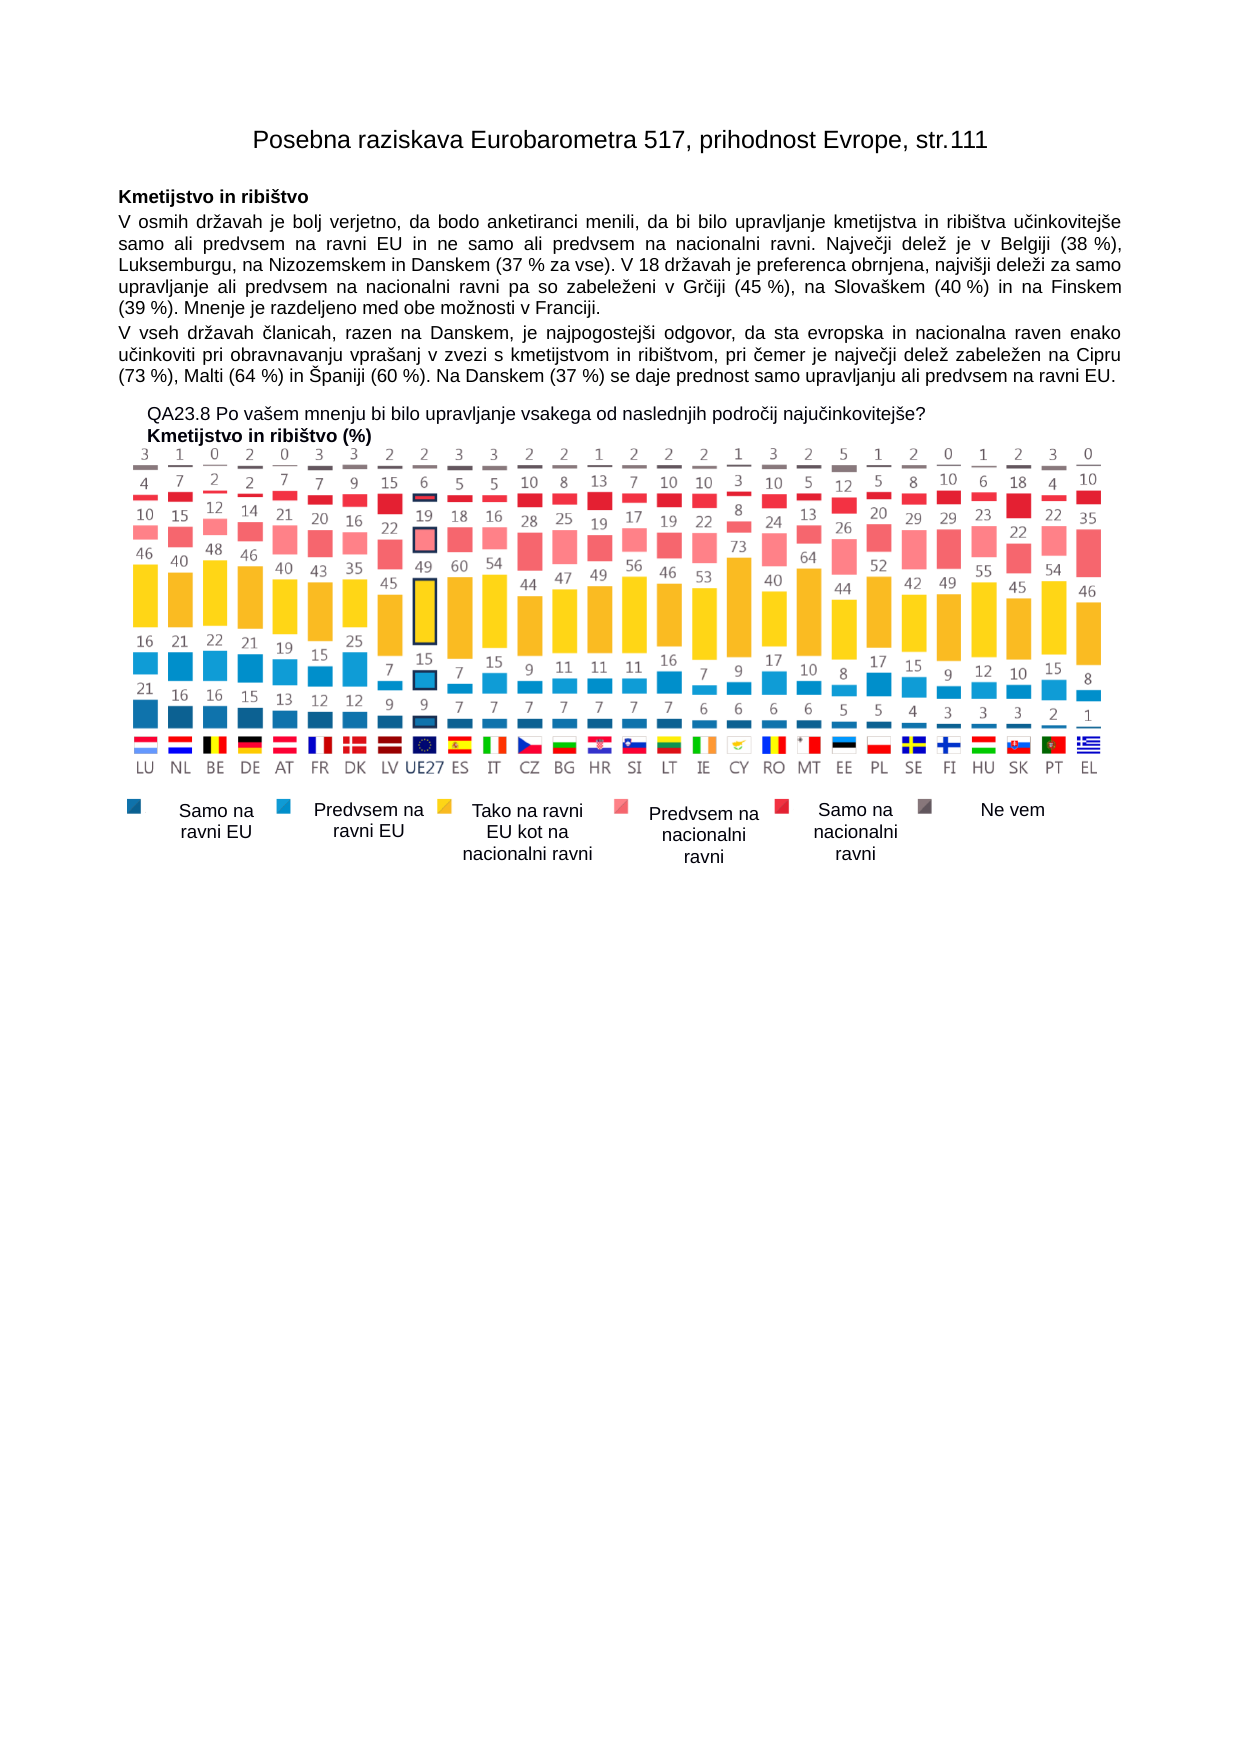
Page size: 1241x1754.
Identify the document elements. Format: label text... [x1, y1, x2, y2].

text V vseh državah članicah, razen na Danskem, je najpogostejši odgovor, da sta evropska in nacionalna raven enako učinkoviti pri obravnavanju vprašanj v zvezi s kmetijstvom in ribištvom, pri čemer je največji delež zabeležen na Cipru (73 %), Malti (64 %) in Španiji (60 %). Na Danskem (37 %) se daje prednost samo upravljanju ali predvsem na ravni EU. [118, 322, 1122, 387]
picture [119, 783, 933, 835]
text V osmih državah je bolj verjetno, da bodo anketiranci menili, da bi bilo upravljanje kmetijstva in ribištva učinkovitejše samo ali predvsem na ravni EU in ne samo ali predvsem na nacionalni ravni. Največji delež je v Belgiji (38 %), Luksemburgu, na Nizozemskem in Danskem (37 % za vse). V 18 državah je preferenca obrnjena, najvišji deleži za samo upravljanje ali predvsem na nacionalni ravni pa so zabeleženi v Grčiji (45 %), na Slovaškem (40 %) in na Finskem (39 %). Mnenje je razdeljeno med obe možnosti v Franciji. [118, 211, 1122, 319]
picture [118, 439, 1108, 775]
text Kmetijstvo in ribištvo [118, 186, 1122, 208]
